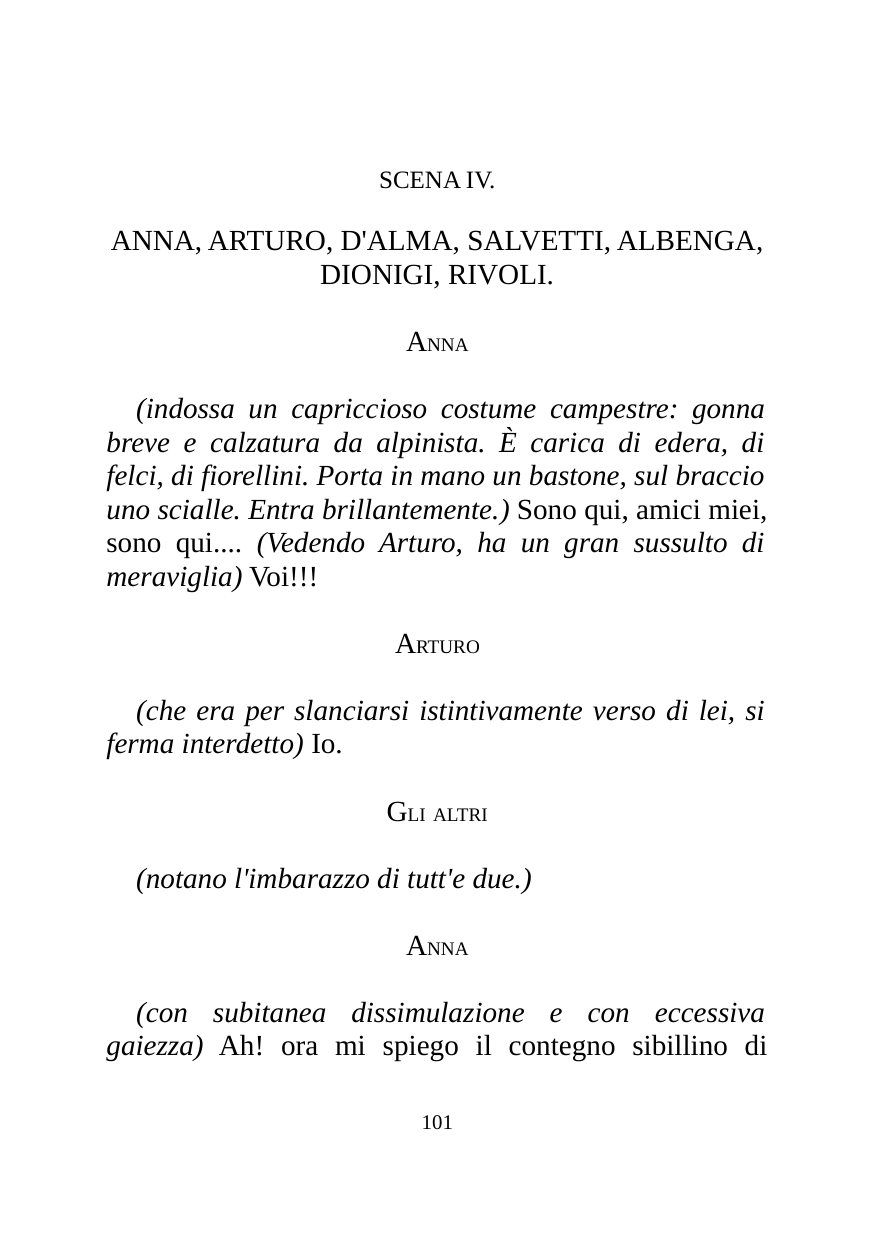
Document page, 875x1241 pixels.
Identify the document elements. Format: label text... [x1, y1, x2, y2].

text Arturo [106, 626, 768, 659]
text Gli altri [106, 794, 768, 827]
text (notano l'imbarazzo di tutt'e due.) [106, 861, 768, 894]
text (indossa un capriccioso costume campestre: gonna breve e calzatura da alpinista. È carica di edera, di felci, di fiorellini. Porta in mano un bastone, sul braccio uno scialle. Entra brillantemente.) Sono qui, amici miei, sono qui.... (Vedendo Arturo, ha un gran sussulto di meraviglia) Voi!!! [106, 391, 768, 592]
text (con subitanea dissimulazione e con eccessiva gaiezza) Ah! ora mi spiego il contegno sibillino di [106, 995, 768, 1062]
text (che era per slanciarsi istintivamente verso di lei, si ferma interdetto) Io. [106, 693, 768, 760]
subtitle SCENA IV. [106, 165, 768, 194]
text Anna [106, 324, 768, 358]
text Anna [106, 928, 768, 961]
subtitle ANNA, ARTURO, D'ALMA, SALVETTI, ALBENGA, DIONIGI, RIVOLI. [106, 223, 768, 291]
